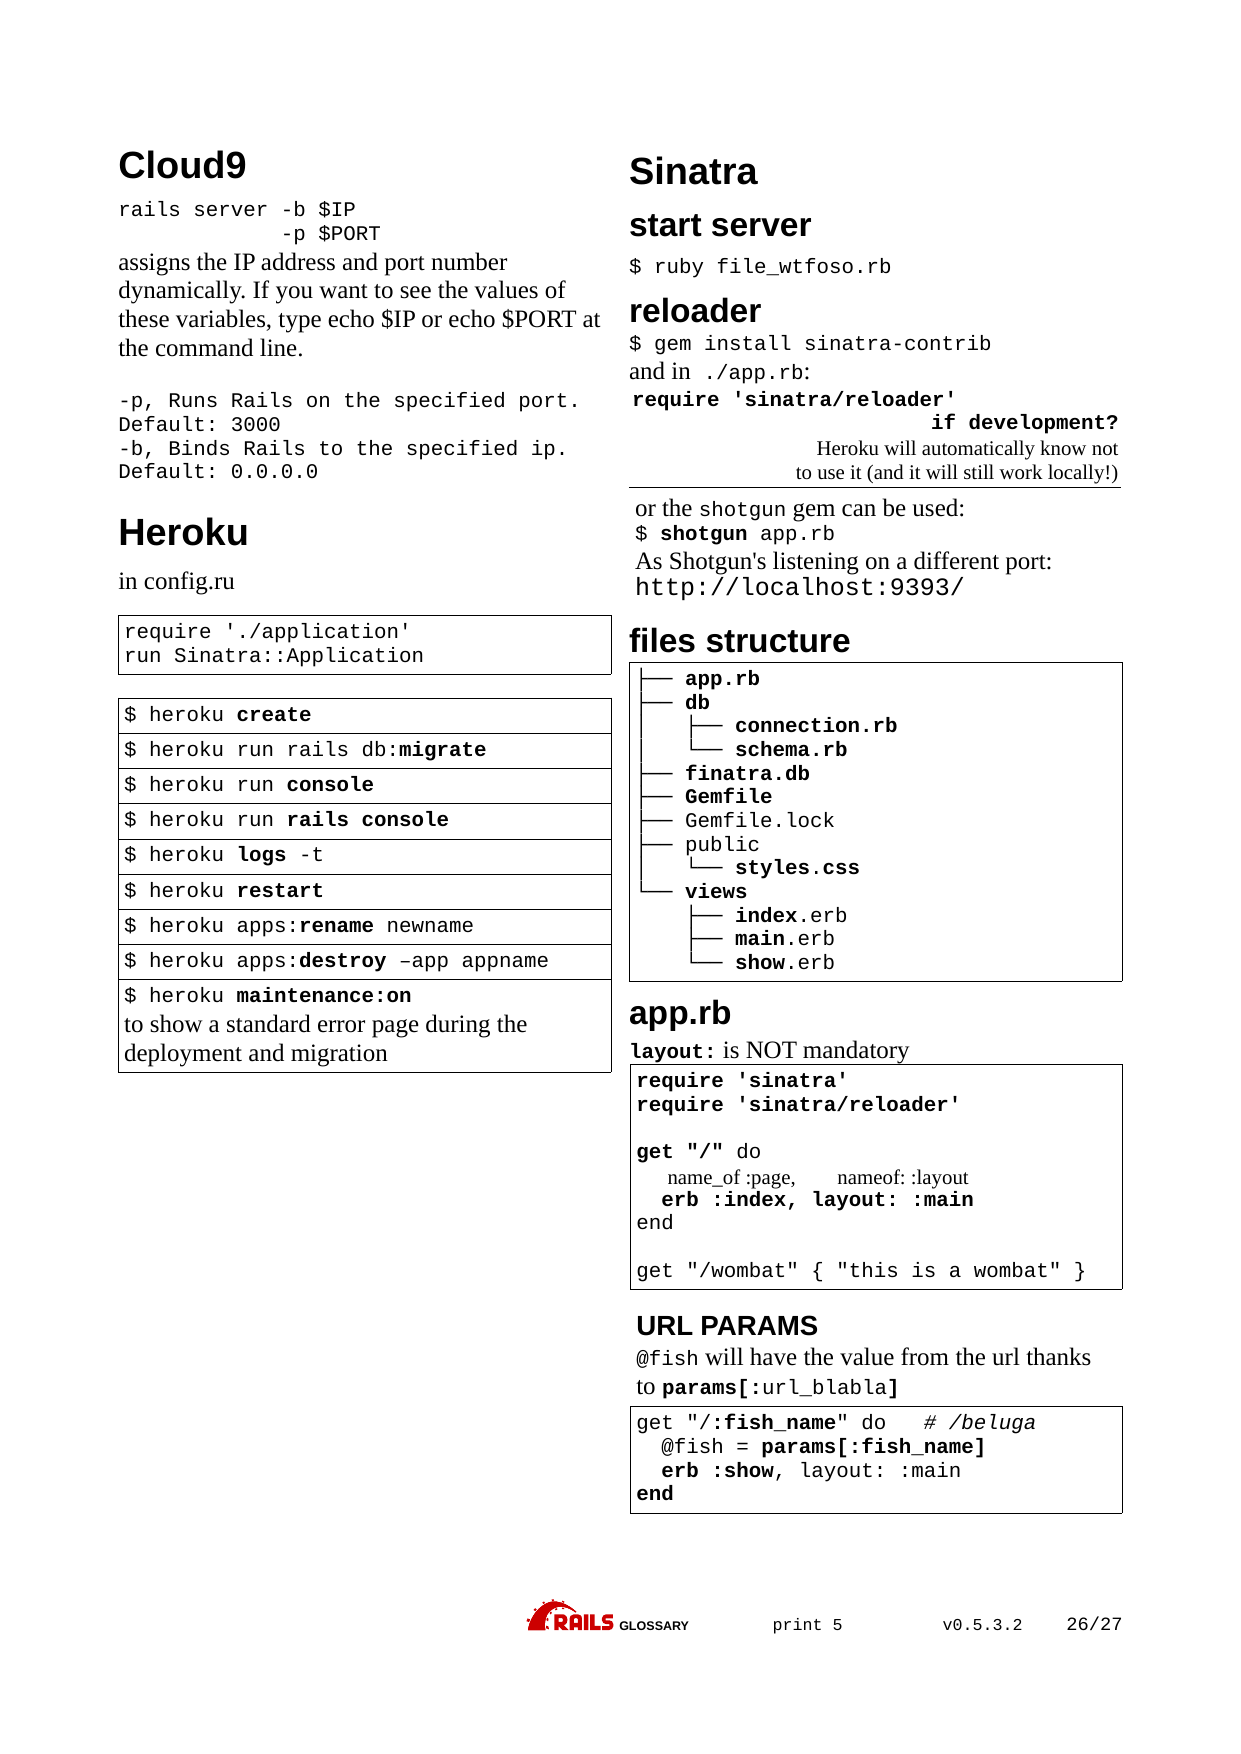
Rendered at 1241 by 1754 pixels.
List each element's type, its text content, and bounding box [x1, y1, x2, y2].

table_header ├── app.rb ├── db │ ├── connection.rb │ └── schema.rb ├── finatra.db ├── Gemfile ├── Gemfile.lock ├── public │ └── styles.css └── views ├── index.erb ├── main.erb └── show.erb [630, 663, 1122, 981]
subtitle start server [629, 204, 1122, 243]
table_cell get "/:fish_name" do # /beluga @fish = params[:fish_name] erb :show, layout: :main end [631, 1407, 1122, 1513]
text $ gem install sinatra-contrib [629, 333, 1122, 356]
table_header require 'sinatra' require 'sinatra/reloader' get "/" do name_of :page, nameof: :layout erb :index, layout: :main end get "/wombat" { "this is a wombat" } [631, 1065, 1122, 1289]
text rails server -b $IP [118, 199, 611, 223]
text layout: is NOT mandatory [629, 1035, 1122, 1064]
table_header require 'sinatra/reloader' if development? Heroku will automatically know not to use it (and it will still work locally!) [629, 386, 1121, 487]
table_cell URL PARAMS @fish will have the value from the url thanks to params[:url_blabla] [630, 1290, 1122, 1406]
table_cell $ heroku maintenance:on to show a standard error page during the deployment and migration [119, 980, 611, 1072]
text assigns the IP address and port number dynamically. If you want to see the values of these variables, type echo $IP or echo $PORT at the command line. [118, 247, 611, 362]
table_cell $ heroku run rails db:migrate [119, 734, 611, 768]
text $ ruby file_wtfoso.rb [629, 256, 1122, 279]
text and in ./app.rb: [629, 356, 1122, 386]
table_header require './application' run Sinatra::Application [119, 616, 611, 674]
table_header $ heroku create [119, 699, 611, 733]
subtitle reloader [629, 291, 1122, 330]
table_cell $ heroku logs -t [119, 840, 611, 874]
subtitle Cloud9 [118, 143, 611, 187]
table_cell $ heroku apps:rename newname [119, 910, 611, 944]
text -p $PORT [118, 223, 611, 247]
table_cell $ heroku apps:destroy –app appname [119, 945, 611, 979]
text -p, Runs Rails on the specified port. Default: 3000 -b, Binds Rails to the specified ip. Default: 0.0.0.0 [118, 390, 611, 485]
subtitle app.rb [629, 993, 1122, 1032]
subtitle Sinatra [629, 149, 1122, 193]
table_cell $ heroku run console [119, 769, 611, 803]
table_cell $ heroku run rails console [119, 804, 611, 838]
table_cell $ heroku restart [119, 875, 611, 909]
subtitle files structure [629, 621, 1122, 659]
text in config.ru [118, 566, 611, 595]
subtitle Heroku [118, 510, 611, 553]
table_cell or the shotgun gem can be used: $ shotgun app.rb As Shotgun's listening on a different port: http://localhost:9393/ [629, 488, 1121, 609]
